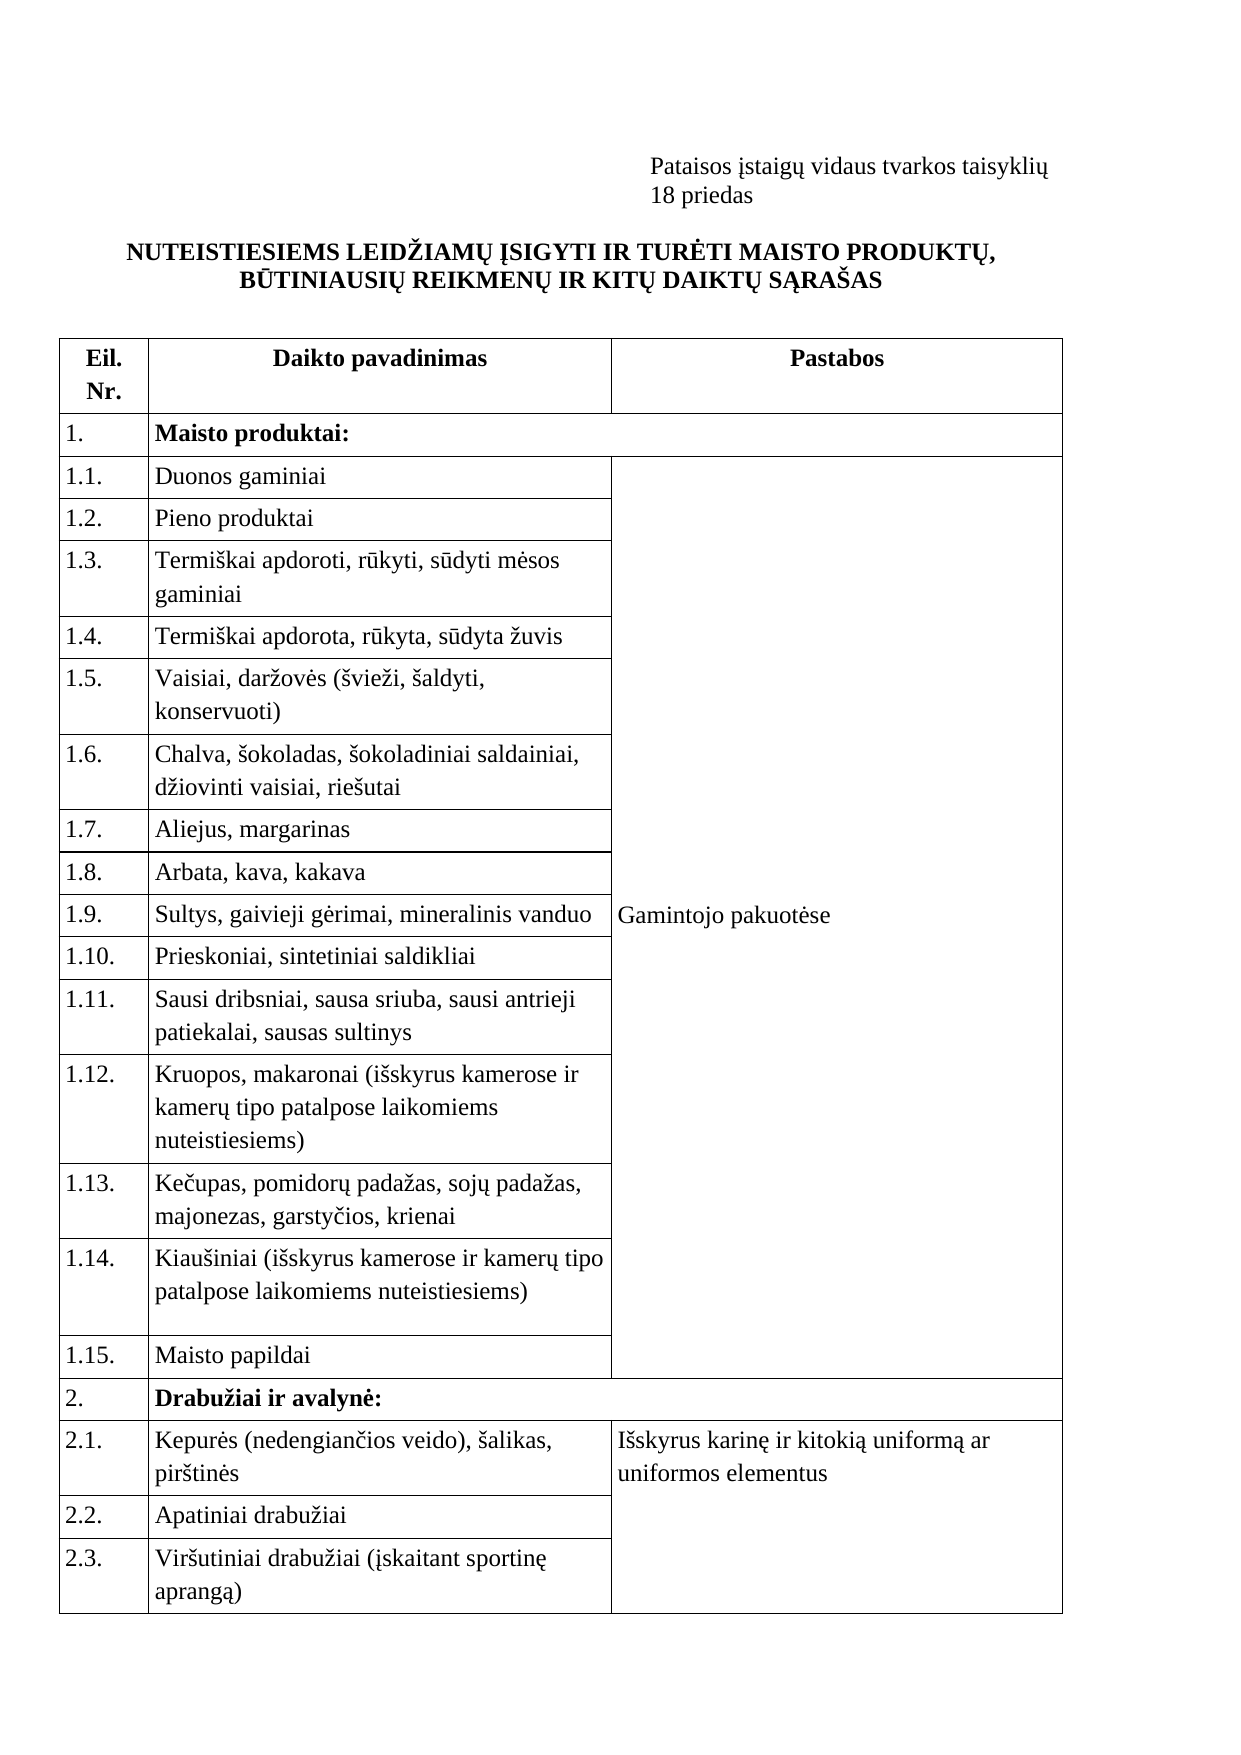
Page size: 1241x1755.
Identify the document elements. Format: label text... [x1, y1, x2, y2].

table_cell Kečupas, pomidorų padažas, sojų padažas, majonezas, garstyčios, krienai [149, 1164, 611, 1238]
table_cell 1.4. [60, 617, 148, 658]
table_cell Chalva, šokoladas, šokoladiniai saldainiai, džiovinti vaisiai, riešutai [149, 735, 611, 809]
table_cell 1.2. [60, 499, 148, 540]
table_cell 1.9. [60, 895, 148, 936]
table_cell 1.15. [60, 1336, 148, 1377]
table_cell 1.8. [60, 853, 148, 894]
table_cell Prieskoniai, sintetiniai saldikliai [149, 937, 611, 979]
table_cell Duonos gaminiai [149, 457, 611, 498]
table_cell Pieno produktai [149, 499, 611, 540]
table_cell Apatiniai drabužiai [149, 1496, 611, 1538]
table_cell Termiškai apdoroti, rūkyti, sūdyti mėsos gaminiai [149, 541, 611, 616]
text NUTEISTIESIEMS LEIDŽIAMŲ ĮSIGYTI IR TURĖTI MAISTO PRODUKTŲ, BŪTINIAUSIŲ REIKMENŲ IR KITŲ DAIKTŲ SĄRAŠAS [59, 237, 1063, 294]
table_cell Išskyrus karinę ir kitokią uniformą ar uniformos elementus [612, 1421, 1062, 1613]
table_cell Sausi dribsniai, sausa sriuba, sausi antrieji patiekalai, sausas sultinys [149, 980, 611, 1054]
table_cell Sultys, gaivieji gėrimai, mineralinis vanduo [149, 895, 611, 936]
table_cell 1.14. [60, 1239, 148, 1335]
table_cell Arbata, kava, kakava [149, 853, 611, 894]
table_cell 1.10. [60, 937, 148, 979]
table_cell 1.3. [60, 541, 148, 616]
table_cell 2.1. [60, 1421, 148, 1495]
table_cell Kruopos, makaronai (išskyrus kamerose ir kamerų tipo patalpose laikomiems nuteistiesiems) [149, 1055, 611, 1162]
table_cell 1.7. [60, 810, 148, 851]
table_header Eil. Nr. [60, 339, 148, 413]
table_cell 1.1. [60, 457, 148, 498]
text 18 priedas [650, 180, 1063, 209]
table_cell Gamintojo pakuotėse [612, 457, 1062, 1377]
table_header Pastabos [612, 339, 1062, 413]
table_cell 2.3. [60, 1539, 148, 1613]
table_cell 2.2. [60, 1496, 148, 1538]
table_cell Kiaušiniai (išskyrus kamerose ir kamerų tipo patalpose laikomiems nuteistiesiems) [149, 1239, 611, 1335]
table_cell Aliejus, margarinas [149, 810, 611, 851]
table_cell 1.12. [60, 1055, 148, 1162]
table_cell Maisto papildai [149, 1336, 611, 1377]
table_cell 1.13. [60, 1164, 148, 1238]
table_cell Termiškai apdorota, rūkyta, sūdyta žuvis [149, 617, 611, 658]
table_cell 1.11. [60, 980, 148, 1054]
table_cell Vaisiai, daržovės (švieži, šaldyti, konservuoti) [149, 659, 611, 734]
text Pataisos įstaigų vidaus tvarkos taisyklių [650, 151, 1063, 180]
table_cell 1.5. [60, 659, 148, 734]
table_header Daikto pavadinimas [149, 339, 611, 413]
table_cell 1. [60, 414, 148, 456]
table_cell Viršutiniai drabužiai (įskaitant sportinę aprangą) [149, 1539, 611, 1613]
table_cell Kepurės (nedengiančios veido), šalikas, pirštinės [149, 1421, 611, 1495]
table_cell 2. [60, 1379, 148, 1420]
table_cell Drabužiai ir avalynė: [149, 1379, 1062, 1420]
table_cell Maisto produktai: [149, 414, 1062, 456]
table_cell 1.6. [60, 735, 148, 809]
